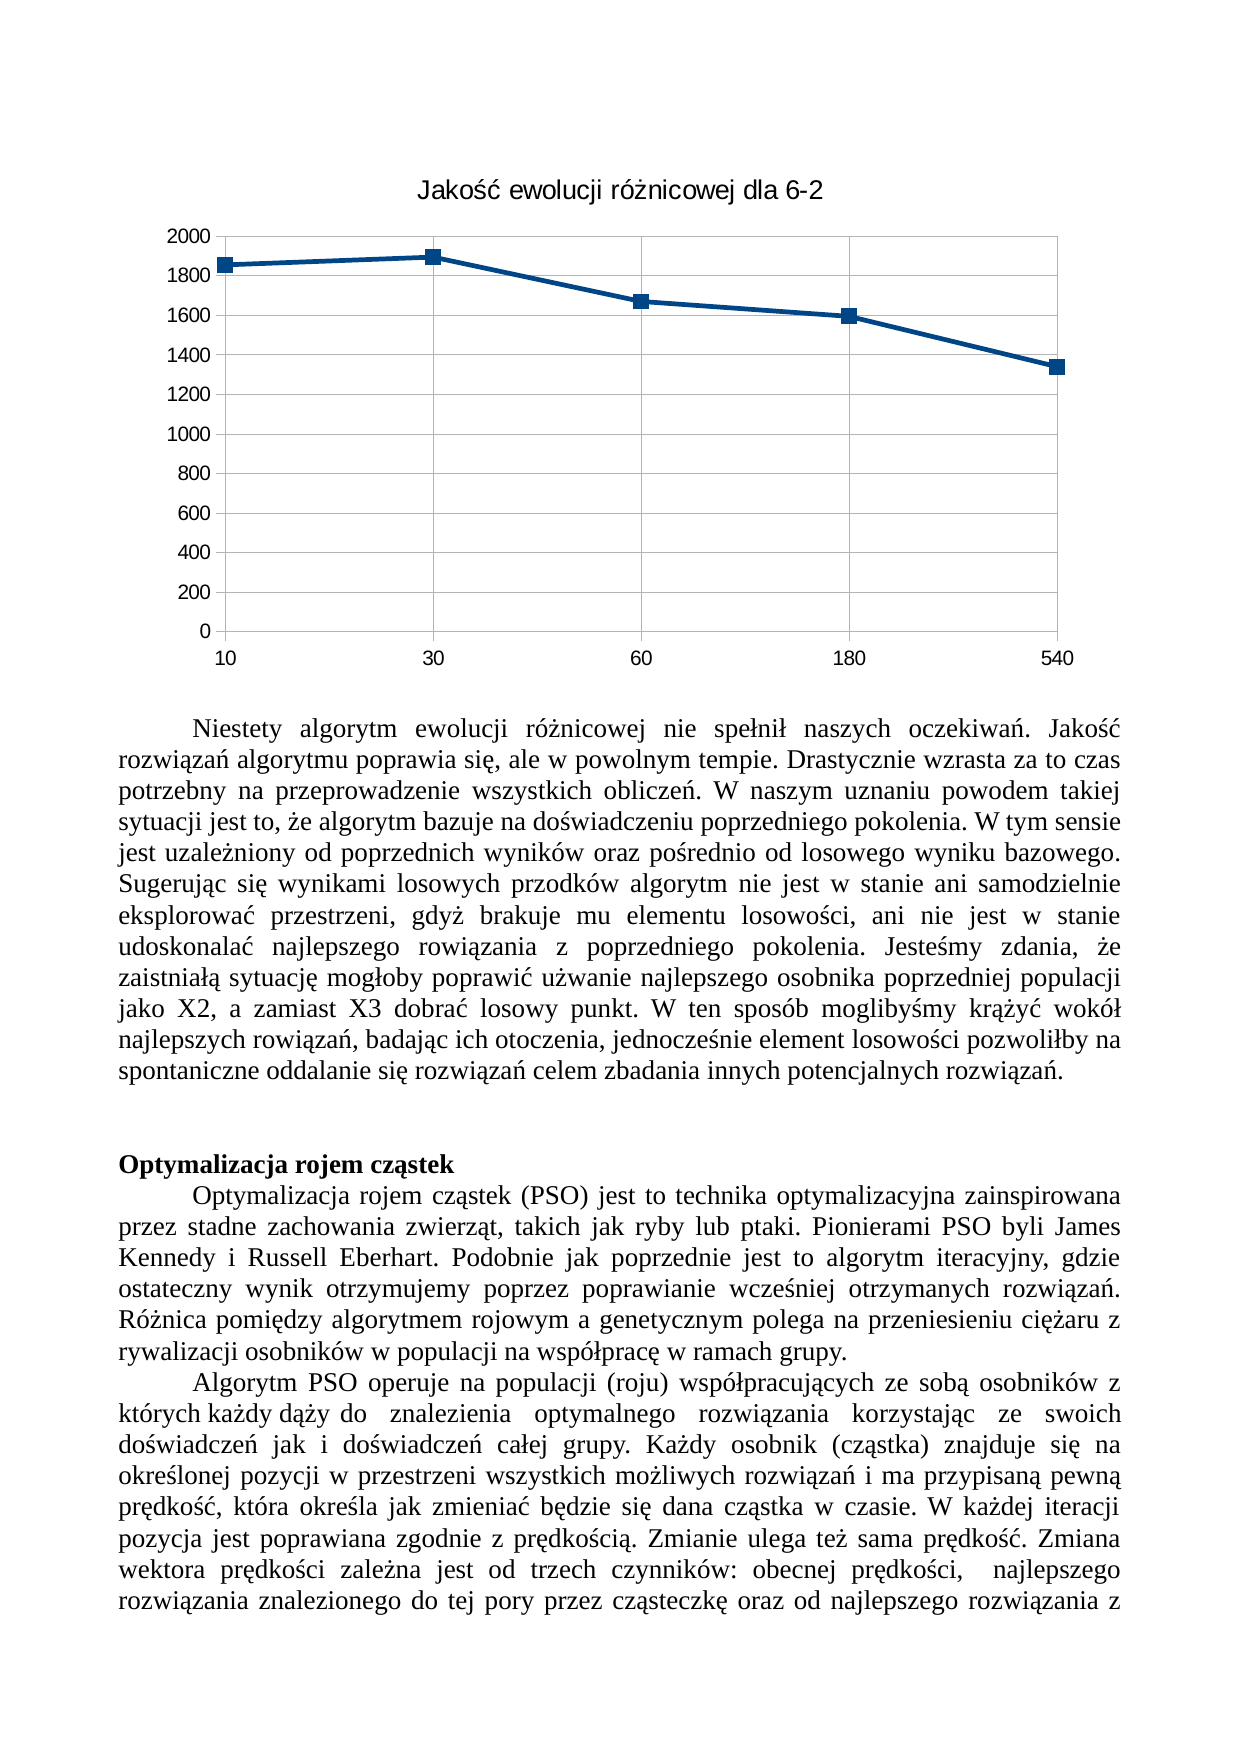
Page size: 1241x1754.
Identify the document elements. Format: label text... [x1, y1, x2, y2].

text Optymalizacja rojem cząstek [118, 1148, 1122, 1179]
text Optymalizacja rojem cząstek (PSO) jest to technika optymalizacyjna zainspirowana przez stadne zachowania zwierząt, takich jak ryby lub ptaki. Pionierami PSO byli James Kennedy i Russell Eberhart. Podobnie jak poprzednie jest to algorytm iteracyjny, gdzie ostateczny wynik otrzymujemy poprzez poprawianie wcześniej otrzymanych rozwiązań. Różnica pomiędzy algorytmem rojowym a genetycznym polega na przeniesieniu ciężaru z rywalizacji osobników w populacji na współpracę w ramach grupy. [118, 1179, 1122, 1366]
text Niestety algorytm ewolucji różnicowej nie spełnił naszych oczekiwań. Jakość rozwiązań algorytmu poprawia się, ale w powolnym tempie. Drastycznie wzrasta za to czas potrzebny na przeprowadzenie wszystkich obliczeń. W naszym uznaniu powodem takiej sytuacji jest to, że algorytm bazuje na doświadczeniu poprzedniego pokolenia. W tym sensie jest uzależniony od poprzednich wyników oraz pośrednio od losowego wyniku bazowego. Sugerując się wynikami losowych przodków algorytm nie jest w stanie ani samodzielnie eksplorować przestrzeni, gdyż brakuje mu elementu losowości, ani nie jest w stanie udoskonalać najlepszego rowiązania z poprzedniego pokolenia. Jesteśmy zdania, że zaistniałą sytuację mogłoby poprawić użwanie najlepszego osobnika poprzedniej populacji jako X2, a zamiast X3 dobrać losowy punkt. W ten sposób moglibyśmy krążyć wokół najlepszych rowiązań, badając ich otoczenia, jednocześnie element losowości pozwoliłby na spontaniczne oddalanie się rozwiązań celem zbadania innych potencjalnych rozwiązań. [118, 712, 1122, 1086]
text Algorytm PSO operuje na populacji (roju) współpracujących ze sobą osobników z których każdy dąży do znalezienia optymalnego rozwiązania korzystając ze swoich doświadczeń jak i doświadczeń całej grupy. Każdy osobnik (cząstka) znajduje się na określonej pozycji w przestrzeni wszystkich możliwych rozwiązań i ma przypisaną pewną prędkość, która określa jak zmieniać będzie się dana cząstka w czasie. W każdej iteracji pozycja jest poprawiana zgodnie z prędkością. Zmianie ulega też sama prędkość. Zmiana wektora prędkości zależna jest od trzech czynników: obecnej prędkości, najlepszego rozwiązania znalezionego do tej pory przez cząsteczkę oraz od najlepszego rozwiązania z [118, 1366, 1122, 1615]
